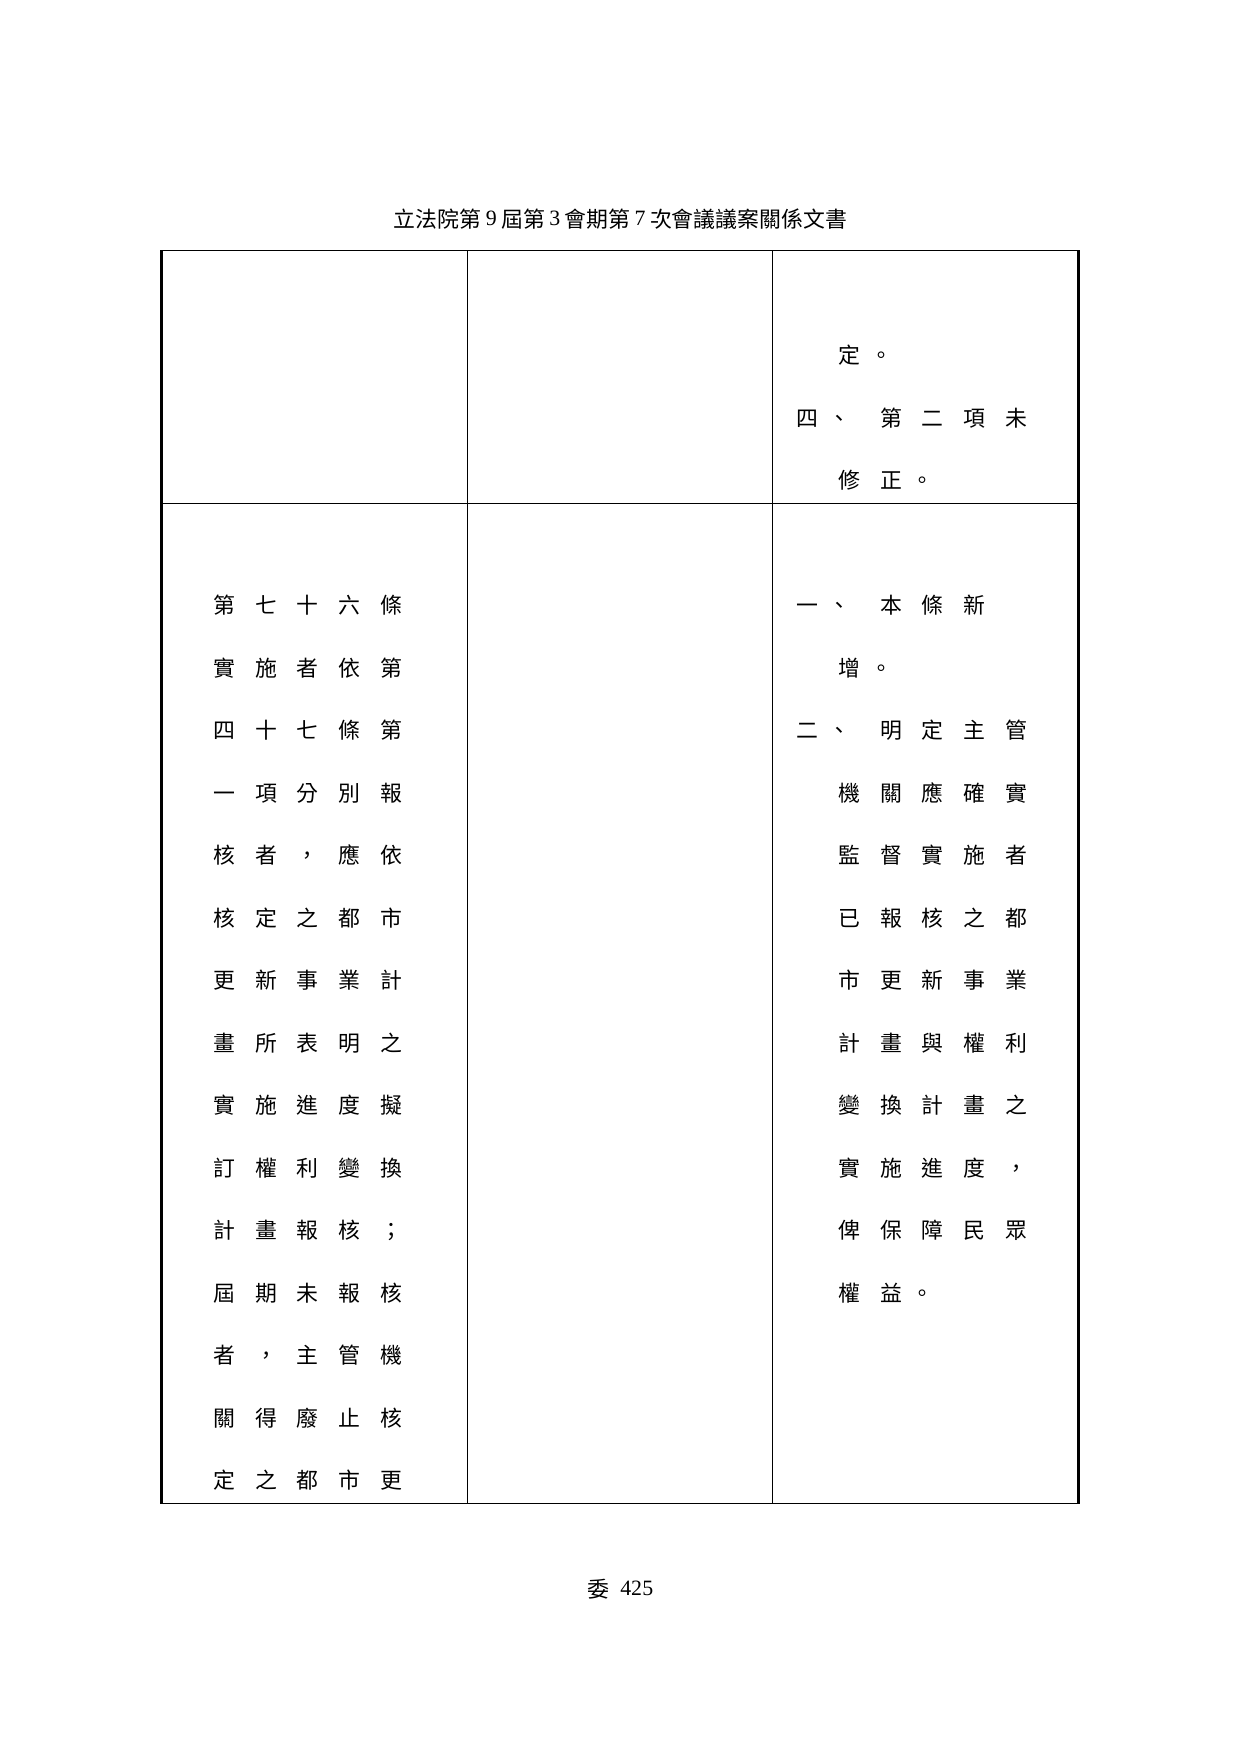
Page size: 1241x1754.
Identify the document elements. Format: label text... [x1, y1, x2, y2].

table_cell 第七十六條 實施者依第四十七條第一項分別報核者，應依核定之都市更新事業計畫所表明之實施進度擬訂權利變換計畫報核；屆期未報核者，主管機關得廢止核定之都市更 [163, 504, 467, 1503]
table_cell 定。 四、第二項未修正。 [773, 251, 1077, 503]
table_cell [468, 251, 772, 503]
table_cell [468, 504, 772, 1503]
table_cell [163, 251, 467, 503]
table_cell 一、本條新增。 二、明定主管機關應確實監督實施者已報核之都市更新事業計畫與權利變換計畫之實施進度，俾保障民眾權益。 [773, 504, 1077, 1503]
